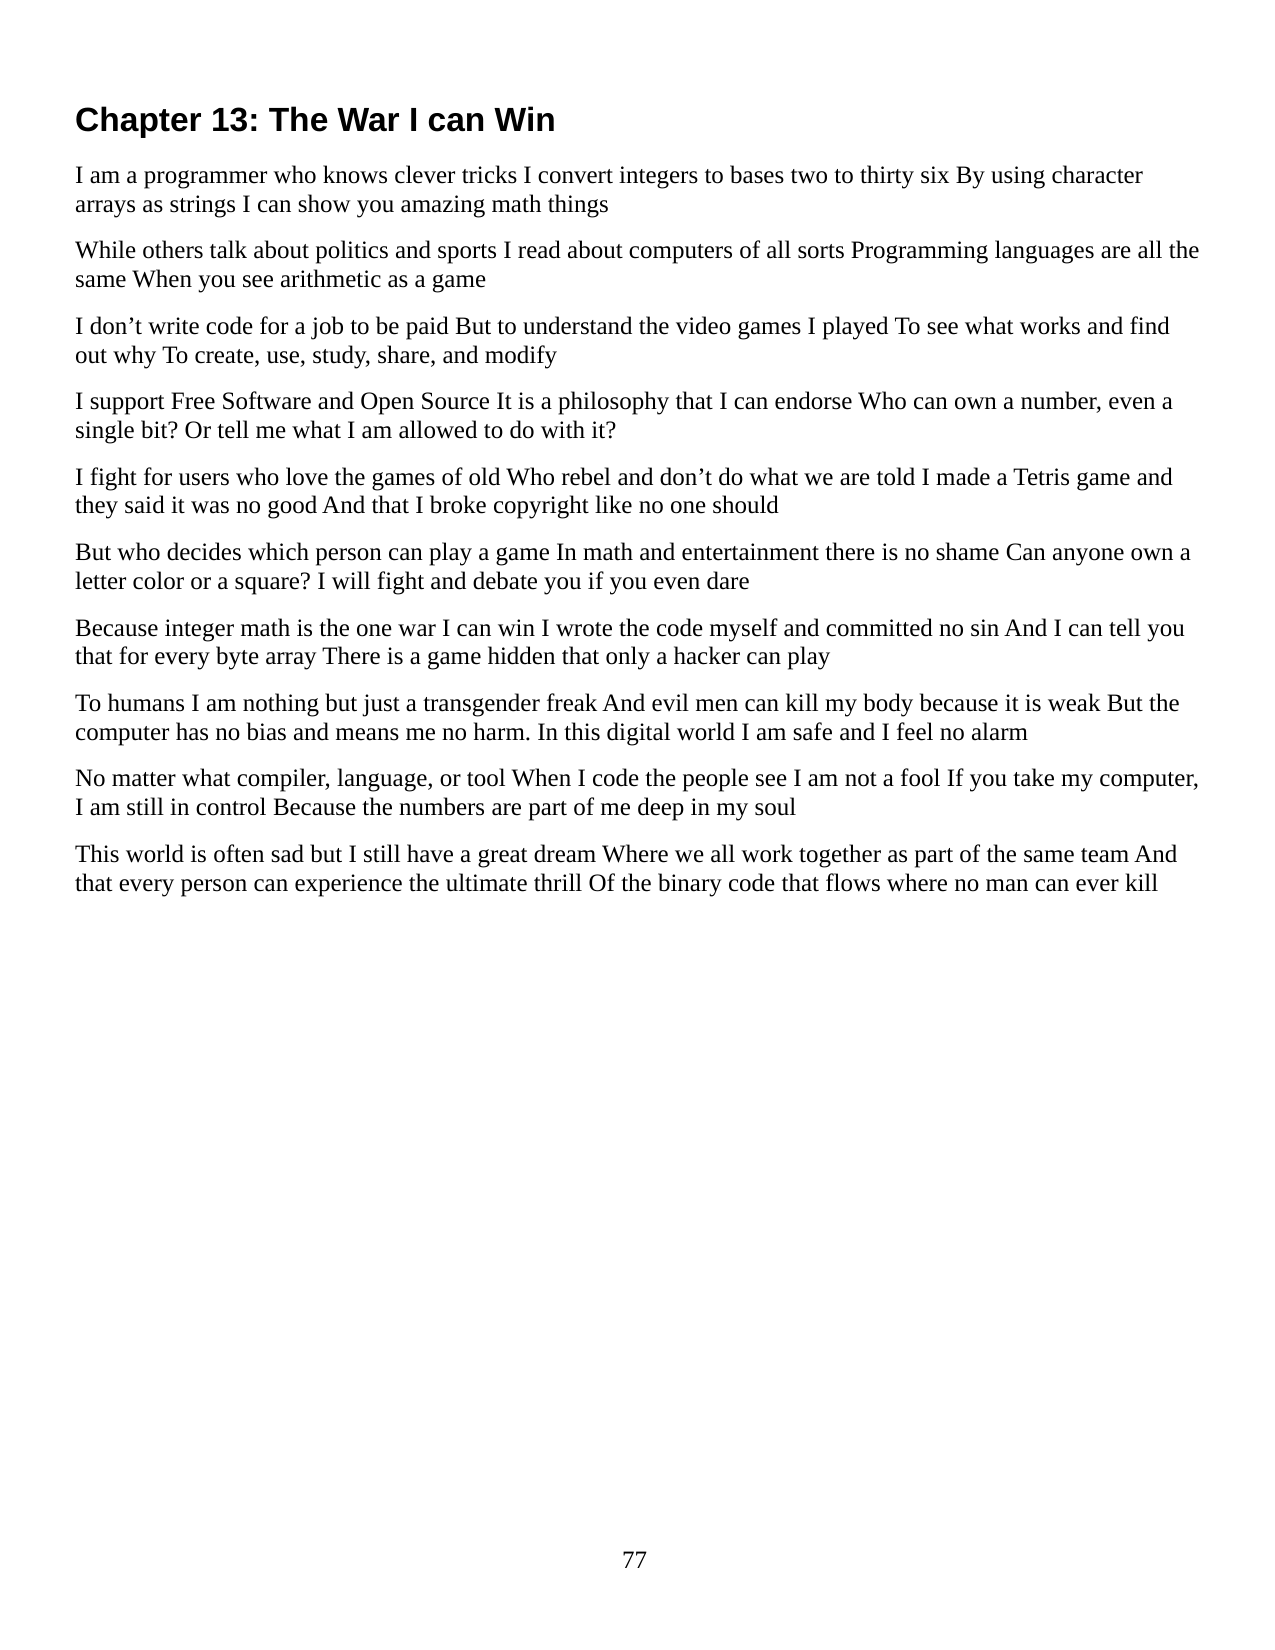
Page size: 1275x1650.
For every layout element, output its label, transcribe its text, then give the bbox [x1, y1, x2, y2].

text I am a programmer who knows clever tricks I convert integers to bases two to thirty six By using character arrays as strings I can show you amazing math things [75, 160, 1200, 218]
text I fight for users who love the games of old Who rebel and don’t do what we are told I made a Tetris game and they said it was no good And that I broke copyright like no one should [75, 462, 1200, 519]
text I support Free Software and Open Source It is a philosophy that I can endorse Who can own a number, even a single bit? Or tell me what I am allowed to do with it? [75, 386, 1200, 444]
text Because integer math is the one war I can win I wrote the code myself and committed no sin And I can tell you that for every byte array There is a game hidden that only a hacker can play [75, 613, 1200, 670]
subtitle Chapter 13: The War I can Win [75, 100, 1200, 139]
text But who decides which person can play a game In math and entertainment there is no shame Can anyone own a letter color or a square? I will fight and debate you if you even dare [75, 537, 1200, 595]
text To humans I am nothing but just a transgender freak And evil men can kill my body because it is weak But the computer has no bias and means me no harm. In this digital world I am safe and I feel no alarm [75, 688, 1200, 746]
text While others talk about politics and sports I read about computers of all sorts Programming languages are all the same When you see arithmetic as a game [75, 236, 1200, 293]
text This world is often sad but I still have a great dream Where we all work together as part of the same team And that every person can experience the ultimate thrill Of the binary code that flows where no man can ever kill [75, 839, 1200, 896]
text I don’t write code for a job to be paid But to understand the video games I played To see what works and find out why To create, use, study, share, and modify [75, 311, 1200, 368]
text No matter what compiler, language, or tool When I code the people see I am not a fool If you take my computer, I am still in control Because the numbers are part of me deep in my soul [75, 763, 1200, 821]
